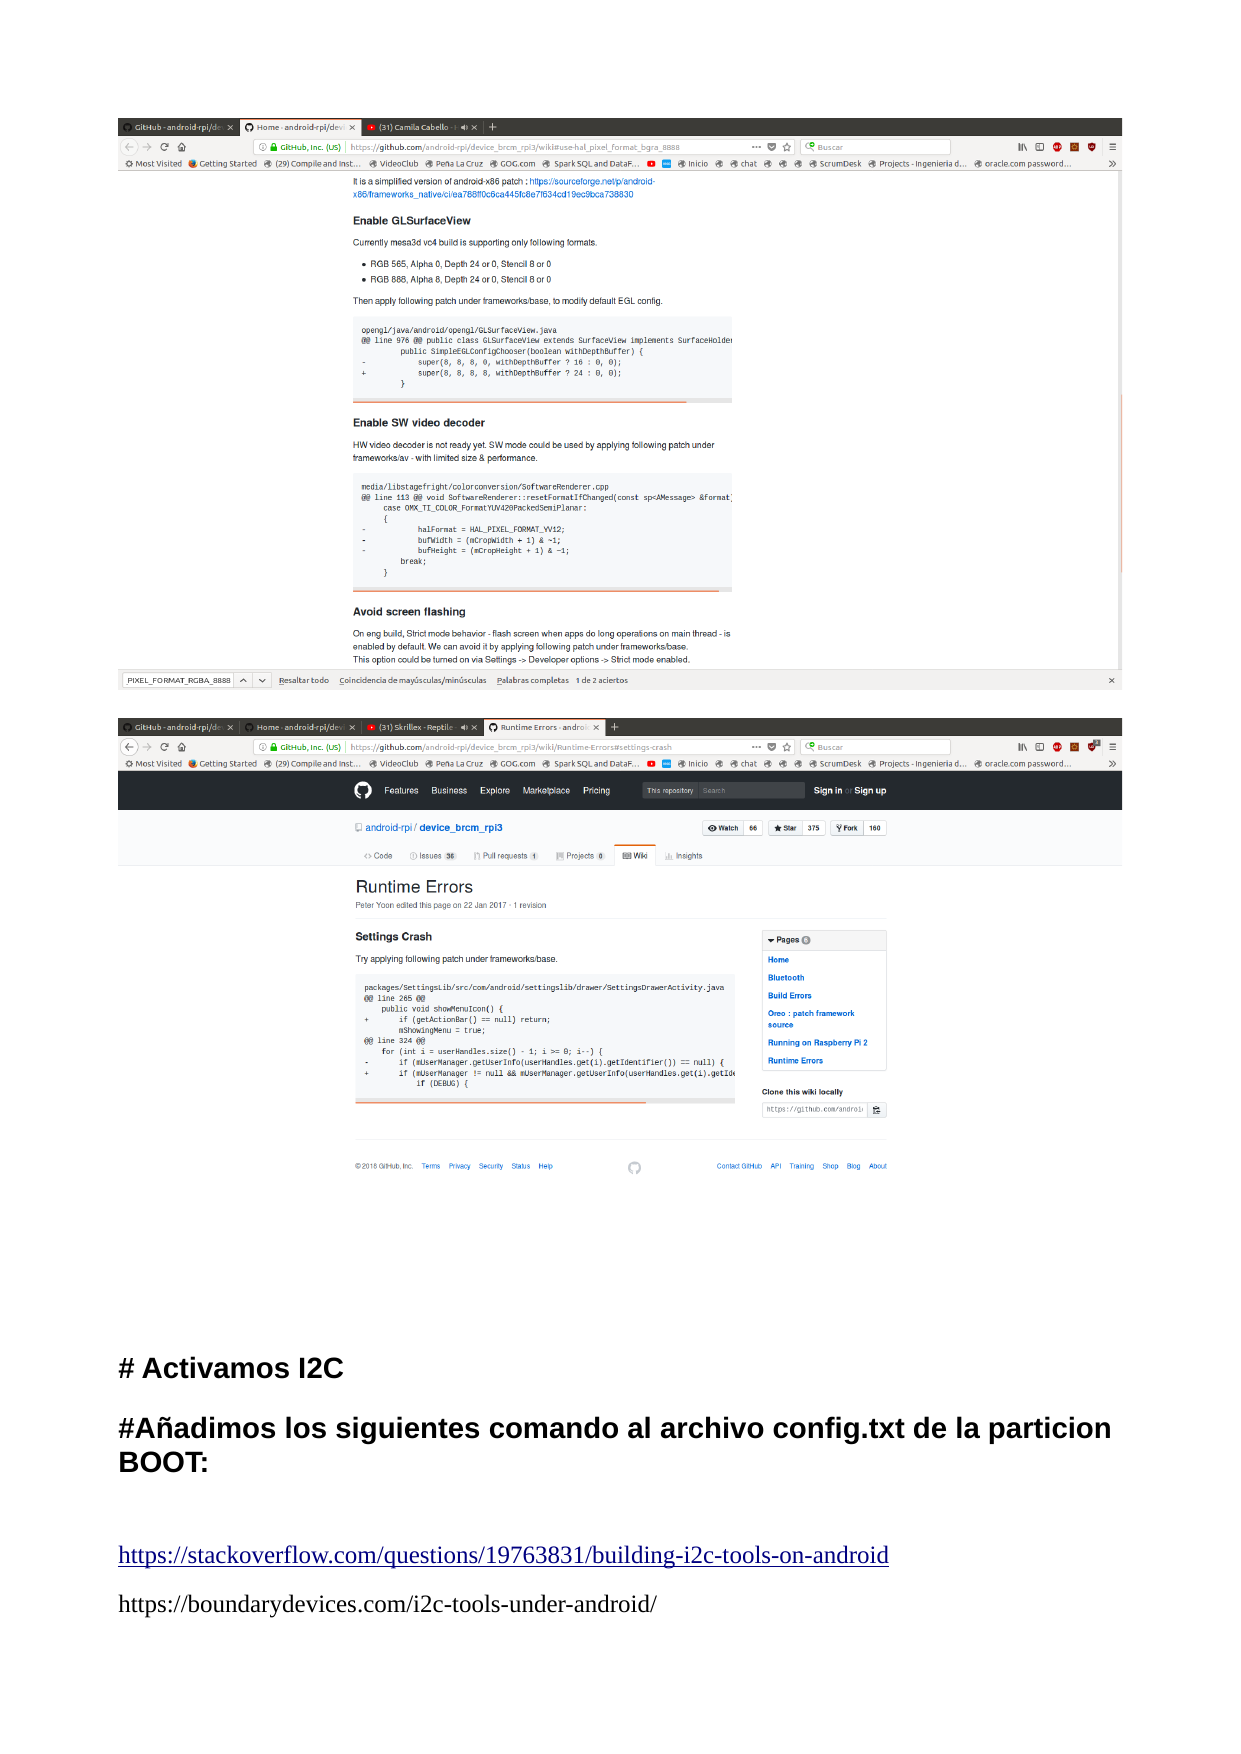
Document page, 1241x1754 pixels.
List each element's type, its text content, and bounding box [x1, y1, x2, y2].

text https://stackoverflow.com/questions/19763831/building-i2c-tools-on-android [118, 1541, 1122, 1569]
picture [118, 718, 1123, 1290]
picture [118, 118, 1123, 690]
subtitle # Activamos I2C [118, 1351, 1122, 1384]
subtitle #Añadimos los siguientes comando al archivo config.txt de la particion BOOT: [118, 1411, 1122, 1479]
text https://boundarydevices.com/i2c-tools-under-android/ [118, 1589, 1122, 1618]
